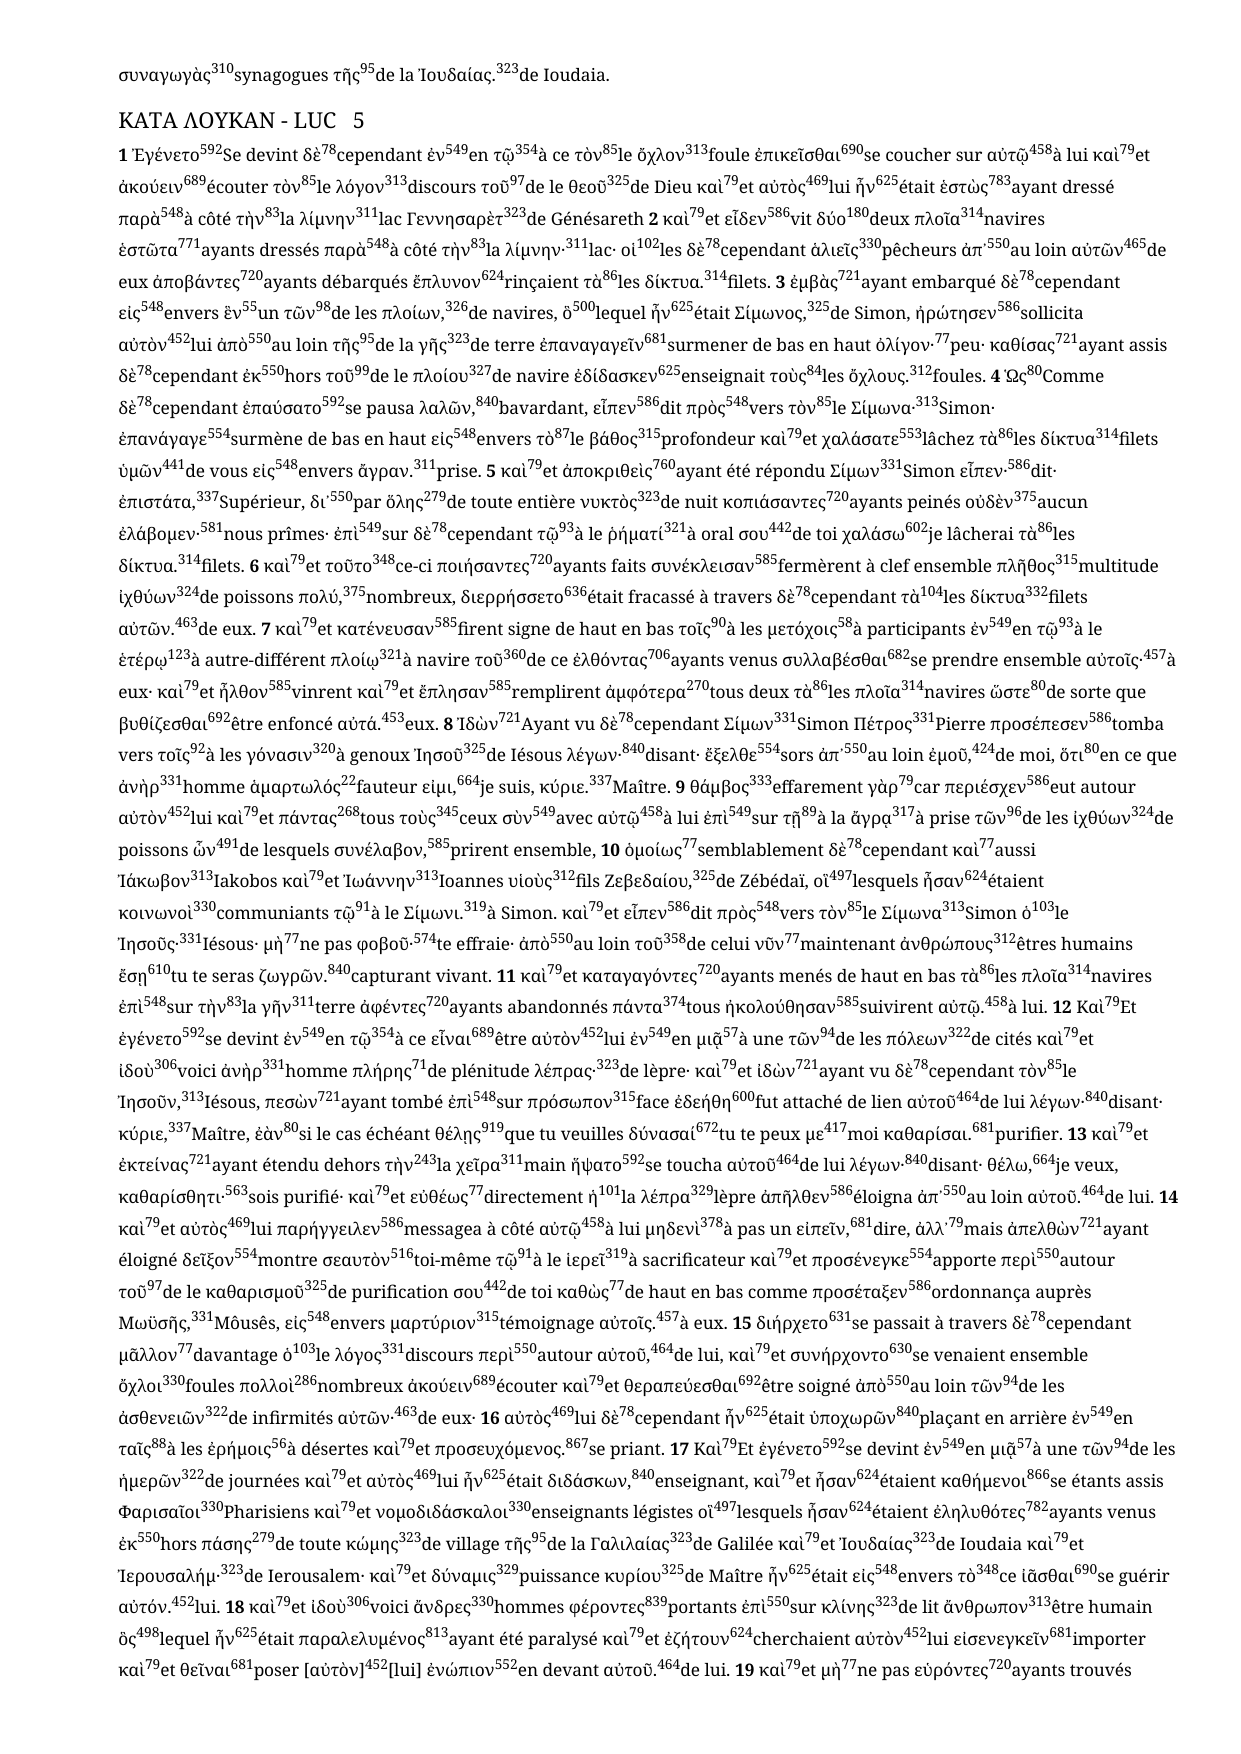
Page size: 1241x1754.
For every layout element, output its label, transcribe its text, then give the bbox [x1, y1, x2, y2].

text ΚΑΤΑ ΛΟΥΚΑΝ - LUC 5 [118, 105, 1181, 135]
text 1 Ἐγένετο592Se devint δὲ78cependant ἐν549en τῷ354à ce τὸν85le ὄχλον313foule ἐπικεῖσθαι690se coucher sur αὐτῷ458à lui καὶ79et ἀκούειν689écouter τὸν85le λόγον313discours τοῦ97de le θεοῦ325de Dieu καὶ79et αὐτὸς469lui ἦν625était ἑστὼς783ayant dressé παρὰ548à côté τὴν83la λίμνην311lac Γεννησαρὲτ323de Génésareth 2 καὶ79et εἶδεν586vit δύο180deux πλοῖα314navires ἑστῶτα771ayants dressés παρὰ548à côté τὴν83la λίμνην·311lac· οἱ102les δὲ78cependant ἁλιεῖς330pêcheurs ἀπ᾽550au loin αὐτῶν465de eux ἀποβάντες720ayants débarqués ἔπλυνον624rinçaient τὰ86les δίκτυα.314filets. 3 ἐμβὰς721ayant embarqué δὲ78cependant εἰς548envers ἓν55un τῶν98de les πλοίων,326de navires, ὃ500lequel ἦν625était Σίμωνος,325de Simon, ἠρώτησεν586sollicita αὐτὸν452lui ἀπὸ550au loin τῆς95de la γῆς323de terre ἐπαναγαγεῖν681surmener de bas en haut ὀλίγον·77peu· καθίσας721ayant assis δὲ78cependant ἐκ550hors τοῦ99de le πλοίου327de navire ἐδίδασκεν625enseignait τοὺς84les ὄχλους.312foules. 4 Ὡς80Comme δὲ78cependant ἐπαύσατο592se pausa λαλῶν,840bavardant, εἶπεν586dit πρὸς548vers τὸν85le Σίμωνα·313Simon· ἐπανάγαγε554surmène de bas en haut εἰς548envers τὸ87le βάθος315profondeur καὶ79et χαλάσατε553lâchez τὰ86les δίκτυα314filets ὑμῶν441de vous εἰς548envers ἄγραν.311prise. 5 καὶ79et ἀποκριθεὶς760ayant été répondu Σίμων331Simon εἶπεν·586dit· ἐπιστάτα,337Supérieur, δι᾽550par ὅλης279de toute entière νυκτὸς323de nuit κοπιάσαντες720ayants peinés οὐδὲν375aucun ἐλάβομεν·581nous prîmes· ἐπὶ549sur δὲ78cependant τῷ93à le ῥήματί321à oral σου442de toi χαλάσω602je lâcherai τὰ86les δίκτυα.314filets. 6 καὶ79et τοῦτο348ce-ci ποιήσαντες720ayants faits συνέκλεισαν585fermèrent à clef ensemble πλῆθος315multitude ἰχθύων324de poissons πολύ,375nombreux, διερρήσσετο636était fracassé à travers δὲ78cependant τὰ104les δίκτυα332filets αὐτῶν.463de eux. 7 καὶ79et κατένευσαν585firent signe de haut en bas τοῖς90à les μετόχοις58à participants ἐν549en τῷ93à le ἑτέρῳ123à autre-différent πλοίῳ321à navire τοῦ360de ce ἐλθόντας706ayants venus συλλαβέσθαι682se prendre ensemble αὐτοῖς·457à eux· καὶ79et ἦλθον585vinrent καὶ79et ἔπλησαν585remplirent ἀμφότερα270tous deux τὰ86les πλοῖα314navires ὥστε80de sorte que βυθίζεσθαι692être enfoncé αὐτά.453eux. 8 Ἰδὼν721Ayant vu δὲ78cependant Σίμων331Simon Πέτρος331Pierre προσέπεσεν586tomba vers τοῖς92à les γόνασιν320à genoux Ἰησοῦ325de Iésous λέγων·840disant· ἔξελθε554sors ἀπ᾽550au loin ἐμοῦ,424de moi, ὅτι80en ce que ἀνὴρ331homme ἁμαρτωλός22fauteur εἰμι,664je suis, κύριε.337Maître. 9 θάμβος333effarement γὰρ79car περιέσχεν586eut autour αὐτὸν452lui καὶ79et πάντας268tous τοὺς345ceux σὺν549avec αὐτῷ458à lui ἐπὶ549sur τῇ89à la ἄγρᾳ317à prise τῶν96de les ἰχθύων324de poissons ὧν491de lesquels συνέλαβον,585prirent ensemble, 10 ὁμοίως77semblablement δὲ78cependant καὶ77aussi Ἰάκωβον313Iakobos καὶ79et Ἰωάννην313Ioannes υἱοὺς312fils Ζεβεδαίου,325de Zébédaï, οἳ497lesquels ἦσαν624étaient κοινωνοὶ330communiants τῷ91à le Σίμωνι.319à Simon. καὶ79et εἶπεν586dit πρὸς548vers τὸν85le Σίμωνα313Simon ὁ103le Ἰησοῦς·331Iésous· μὴ77ne pas φοβοῦ·574te effraie· ἀπὸ550au loin τοῦ358de celui νῦν77maintenant ἀνθρώπους312êtres humains ἔσῃ610tu te seras ζωγρῶν.840capturant vivant. 11 καὶ79et καταγαγόντες720ayants menés de haut en bas τὰ86les πλοῖα314navires ἐπὶ548sur τὴν83la γῆν311terre ἀφέντες720ayants abandonnés πάντα374tous ἠκολούθησαν585suivirent αὐτῷ.458à lui. 12 Καὶ79Et ἐγένετο592se devint ἐν549en τῷ354à ce εἶναι689être αὐτὸν452lui ἐν549en μιᾷ57à une τῶν94de les πόλεων322de cités καὶ79et ἰδοὺ306voici ἀνὴρ331homme πλήρης71de plénitude λέπρας·323de lèpre· καὶ79et ἰδὼν721ayant vu δὲ78cependant τὸν85le Ἰησοῦν,313Iésous, πεσὼν721ayant tombé ἐπὶ548sur πρόσωπον315face ἐδεήθη600fut attaché de lien αὐτοῦ464de lui λέγων·840disant· κύριε,337Maître, ἐὰν80si le cas échéant θέλῃς919que tu veuilles δύνασαί672tu te peux με417moi καθαρίσαι.681purifier. 13 καὶ79et ἐκτείνας721ayant étendu dehors τὴν243la χεῖρα311main ἥψατο592se toucha αὐτοῦ464de lui λέγων·840disant· θέλω,664je veux, καθαρίσθητι·563sois purifié· καὶ79et εὐθέως77directement ἡ101la λέπρα329lèpre ἀπῆλθεν586éloigna ἀπ᾽550au loin αὐτοῦ.464de lui. 14 καὶ79et αὐτὸς469lui παρήγγειλεν586messagea à côté αὐτῷ458à lui μηδενὶ378à pas un εἰπεῖν,681dire, ἀλλ᾽79mais ἀπελθὼν721ayant éloigné δεῖξον554montre σεαυτὸν516toi-même τῷ91à le ἱερεῖ319à sacrificateur καὶ79et προσένεγκε554apporte περὶ550autour τοῦ97de le καθαρισμοῦ325de purification σου442de toi καθὼς77de haut en bas comme προσέταξεν586ordonnança auprès Μωϋσῆς,331Môusês, εἰς548envers μαρτύριον315témoignage αὐτοῖς.457à eux. 15 διήρχετο631se passait à travers δὲ78cependant μᾶλλον77davantage ὁ103le λόγος331discours περὶ550autour αὐτοῦ,464de lui, καὶ79et συνήρχοντο630se venaient ensemble ὄχλοι330foules πολλοὶ286nombreux ἀκούειν689écouter καὶ79et θεραπεύεσθαι692être soigné ἀπὸ550au loin τῶν94de les ἀσθενειῶν322de infirmités αὐτῶν·463de eux· 16 αὐτὸς469lui δὲ78cependant ἦν625était ὑποχωρῶν840plaçant en arrière ἐν549en ταῖς88à les ἐρήμοις56à désertes καὶ79et προσευχόμενος.867se priant. 17 Καὶ79Et ἐγένετο592se devint ἐν549en μιᾷ57à une τῶν94de les ἡμερῶν322de journées καὶ79et αὐτὸς469lui ἦν625était διδάσκων,840enseignant, καὶ79et ἦσαν624étaient καθήμενοι866se étants assis Φαρισαῖοι330Pharisiens καὶ79et νομοδιδάσκαλοι330enseignants légistes οἳ497lesquels ἦσαν624étaient ἐληλυθότες782ayants venus ἐκ550hors πάσης279de toute κώμης323de village τῆς95de la Γαλιλαίας323de Galilée καὶ79et Ἰουδαίας323de Ioudaia καὶ79et Ἰερουσαλήμ·323de Ierousalem· καὶ79et δύναμις329puissance κυρίου325de Maître ἦν625était εἰς548envers τὸ348ce ἰᾶσθαι690se guérir αὐτόν.452lui. 18 καὶ79et ἰδοὺ306voici ἄνδρες330hommes φέροντες839portants ἐπὶ550sur κλίνης323de lit ἄνθρωπον313être humain ὃς498lequel ἦν625était παραλελυμένος813ayant été paralysé καὶ79et ἐζήτουν624cherchaient αὐτὸν452lui εἰσενεγκεῖν681importer καὶ79et θεῖναι681poser [αὐτὸν]452[lui] ἐνώπιον552en devant αὐτοῦ.464de lui. 19 καὶ79et μὴ77ne pas εὑρόντες720ayants trouvés ποίας403de quelle εἰσενέγκωσιν898que importent αὐτὸν452lui διὰ548par le fait de τὸν85le ὄχλον,313foule, ἀναβάντες720ayants montés ἐπὶ548sur τὸ87le δῶμα315dôme διὰ550par τῶν96de les κεράμων324de tuiles καθῆκαν585firent descendre αὐτὸν452lui σὺν549avec τῷ93à le κλινιδίῳ321à petit lit εἰς548envers τὸ87le μέσον55au milieu ἔμπροσθεν552en devers τοῦ97de le Ἰησοῦ.325de Iésous. 20 καὶ79et ἰδὼν721ayant vu τὴν83la πίστιν311croyance αὐτῶν463de eux εἶπεν·586dit· ἄνθρωπε,337être humain, ἀφέωνταί653ont été abandonnés σοι439à toi αἱ100les ἁμαρτίαι328fautes σου.442de toi. 21 καὶ79et ἤρξαντο591se originèrent διαλογίζεσθαι690se calculer au-travers οἱ102les γραμματεῖς330lettrés καὶ79et οἱ102les Φαρισαῖοι330Pharisiens λέγοντες·839disants· τίς410quel ἐστιν668est οὗτος364celui-ci ὃς498lequel λαλεῖ668bavarde βλασφημίας;310blasphèmes; τίς410quel δύναται674se peut ἀφιέναι681abandonner ἁμαρτίας310fautes εἰ551si μὴ77ne pas μόνος132seul ὁ103le θεός;331Dieu; 22 ἐπιγνοὺς721ayant reconnu δὲ78cependant ὁ103le Ἰησοῦς331Iésous τοὺς84les διαλογισμοὺς312calculs au-travers αὐτῶν463de eux ἀποκριθεὶς760ayant été répondu εἶπεν586dit πρὸς548vers αὐτούς·451eux· τί399quel διαλογίζεσθε671vous vous calculez au-travers ἐν549en ταῖς88à les καρδίαις316à coeurs ὑμῶν;441de vous; 23 τί412quel ἐστιν668est εὐκοπώτερον,49plus facile, εἰπεῖν·681dire· ἀφέωνταί653ont été abandonnés σοι439à toi αἱ100les ἁμαρτίαι328fautes σου,442de toi, ἢ79ou εἰπεῖν·681dire· ἔγειρε570éveille καὶ79et περιπάτει;570piétine autour; 24 ἵνα80afin que δὲ78cependant εἰδῆτε914que vous ayez su ὅτι80en ce que ὁ103le υἱὸς331fils τοῦ97de le ἀνθρώπου325de être humain ἐξουσίαν311autorité ἔχει668a ἐπὶ550sur τῆς95de la γῆς323de terre ἀφιέναι689abandonner ἁμαρτίας310fautes –935– εἶπεν586dit τῷ352à celui παραλελυμένῳ·801à ayant été paralysé· σοὶ439à toi λέγω,664je dis, ἔγειρε570éveille καὶ79et ἄρας721ayant levé τὸ87le κλινίδιόν315petit lit σου442de toi πορεύου574te va εἰς548envers τὸν85le οἶκόν313maison σου.442de toi. 25 καὶ79et παραχρῆμα77instantanément ἀναστὰς721ayant redressé ἐνώπιον552en devant αὐτῶν,463de eux, ἄρας721ayant levé ἐφ᾽548sur ὃ482lequel κατέκειτο,631se couchait de haut en bas, ἀπῆλθεν586éloigna εἰς548envers τὸν85le οἶκον313maison αὐτοῦ464de lui δοξάζων840glorifiant τὸν85le θεόν.313Dieu. 26 καὶ79et ἔκστασις329extase ἔλαβεν586prit ἅπαντας372en totalités καὶ79et ἐδόξαζον624glorifiaient τὸν85le θεὸν313Dieu καὶ79et ἐπλήσθησαν599furent rempli φόβου325de effroi λέγοντες839disants ὅτι80en ce que εἴδομεν581nous vîmes παράδοξα54paradoxales σήμερον.77aujourd'hui. 27 Καὶ79Et μετὰ548après ταῦτα347ces-ci ἐξῆλθεν586sortit καὶ79et ἐθεάσατο592se contempla τελώνην313collecteur de taxes ὀνόματι321à nom Λευὶν313Lévi καθήμενον849se étant assis ἐπὶ548sur τὸ87le τελώνιον,315bureau de taxes, καὶ79et εἶπεν586dit αὐτῷ·458à lui· ἀκολούθει570suis μοι.420à moi. 28 καὶ79et καταλιπὼν721ayant laissé en contrebas πάντα374tous ἀναστὰς721ayant redressé ἠκολούθει625suivait αὐτῷ.458à lui. 29 Καὶ79Et ἐποίησεν586fit δοχὴν311acceptation μεγάλην2grande Λευὶς331Lévi αὐτῷ458à lui ἐν549en τῇ89à la οἰκίᾳ317à maison d'habitation αὐτοῦ,464de lui, καὶ79et ἦν625était ὄχλος331foule πολὺς287nombreux τελωνῶν324de collecteurs de taxes καὶ79et ἄλλων383de autres οἳ497lesquels ἦσαν624étaient μετ᾽550avec αὐτῶν463de eux κατακείμενοι.866se couchants de haut en bas. 30 καὶ79et ἐγόγγυζον624murmuraient οἱ102les Φαρισαῖοι330Pharisiens καὶ79et οἱ102les γραμματεῖς330lettrés αὐτῶν463de eux πρὸς548vers τοὺς84les μαθητὰς312disciples αὐτοῦ464de lui λέγοντες·839disants· διὰ548par le fait de τί399quel μετὰ550avec τῶν96de les τελωνῶν324de collecteurs de taxes καὶ79et ἁμαρτωλῶν64de fauteurs ἐσθίετε665vous mangez καὶ79et πίνετε;665vous buvez; 31 καὶ79et ἀποκριθεὶς760ayant été répondu ὁ103le Ἰησοῦς331Iésous εἶπεν586dit πρὸς548vers αὐτούς·451eux· οὐ77non χρείαν311besoin ἔχουσιν667ont οἱ363ceux ὑγιαίνοντες839étants sain ἰατροῦ325de médecin ἀλλ᾽79mais οἱ363ceux κακῶς77malicieusement ἔχοντες·839ayants· 32 οὐκ77non ἐλήλυθα638j'ai venu καλέσαι681appeler δικαίους52justes ἀλλ᾽79mais ἁμαρτωλοὺς52fauteurs εἰς548envers μετάνοιαν.311transintelligence. 33 Οἱ468Ceux δὲ78cependant εἶπαν585dirent πρὸς548vers αὐτόν·452lui· οἱ102les μαθηταὶ330disciples Ἰωάννου325de Ioannes νηστεύουσιν667jeûnent πυκνὰ77fréquemment καὶ79et δεήσεις310supplications ποιοῦνται673se font ὁμοίως77semblablement καὶ77aussi οἱ363ceux τῶν96de les Φαρισαίων,324de Pharisiens, οἱ363ceux δὲ78cependant σοὶ444tiens ἐσθίουσιν667mangent καὶ79et πίνουσιν.667boivent. 34 ὁ469celui δὲ78cependant Ἰησοῦς331Iésous εἶπεν586dit πρὸς548vers αὐτούς·451eux· μὴ340ne pas δύνασθε671vous vous pouvez τοὺς84les υἱοὺς312fils τοῦ97de le νυμφῶνος325de épousaille ἐν549en ᾧ486à lequel ὁ103le νυμφίος331époux μετ᾽550avec αὐτῶν463de eux ἐστιν668est ποιῆσαι681faire νηστεύειν;689jeûner; 35 ἐλεύσονται611se viendront δὲ78cependant ἡμέραι,328journées, καὶ77aussi ὅταν80lorsque le cas échéant ἀπαρθῇ911que soit levé au loin ἀπ᾽550au loin αὐτῶν463de eux ὁ103le νυμφίος,331époux, τότε77alors νηστεύσουσιν605jeûneront ἐν549en ἐκείναις141à celles-là ταῖς88à les ἡμέραις.316à journées. 36 Ἔλεγεν625Disait δὲ78cependant καὶ77aussi παραβολὴν311parabole πρὸς548vers αὐτοὺς451eux ὅτι80en ce que οὐδεὶς390aucun ἐπίβλημα315surjet ἀπὸ550au loin ἱματίου327de himation καινοῦ18de nouveau σχίσας721ayant scindé ἐπιβάλλει668surjette ἐπὶ548sur ἱμάτιον315himation παλαιόν·6vieil· εἰ80si δὲ78cependant μή77ne pas γε,340du moins, καὶ79et τὸ87le καινὸν55nouveau σχίσει606scindera καὶ79et τῷ93à le παλαιῷ61à vieil οὐ77non συμφωνήσει606sonnera ensemble τὸ105le ἐπίβλημα333surjet τὸ366ce ἀπὸ550au loin τοῦ99de le καινοῦ.67de nouveau. 37 καὶ79et οὐδεὶς390aucun βάλλει668jette οἶνον313vin νέον4jeune εἰς548envers ἀσκοὺς312outres παλαιούς·3vieux· εἰ80si δὲ78cependant μή77ne pas γε,340du moins, ῥήξει606fracassera ὁ103le οἶνος331vin ὁ103le νέος22jeune τοὺς84les ἀσκοὺς312outres καὶ79et αὐτὸς469lui ἐκχυθήσεται619sera déversé καὶ79et οἱ102les ἀσκοὶ330outres ἀπολοῦνται·611se perdront au loin· 38 ἀλλ᾽79mais οἶνον313vin νέον4jeune εἰς548envers ἀσκοὺς312outres καινοὺς3nouveaux βλητέον.49doit être mis. 39 [καὶ]79[et] οὐδεὶς390aucun πιὼν721ayant bu παλαιὸν53vieil θέλει668veut νέον·53jeune· λέγει668dit γάρ·79car· ὁ103le παλαιὸς71vieil χρηστός47utile bon ἐστιν.668est. [118, 139, 1181, 1682]
